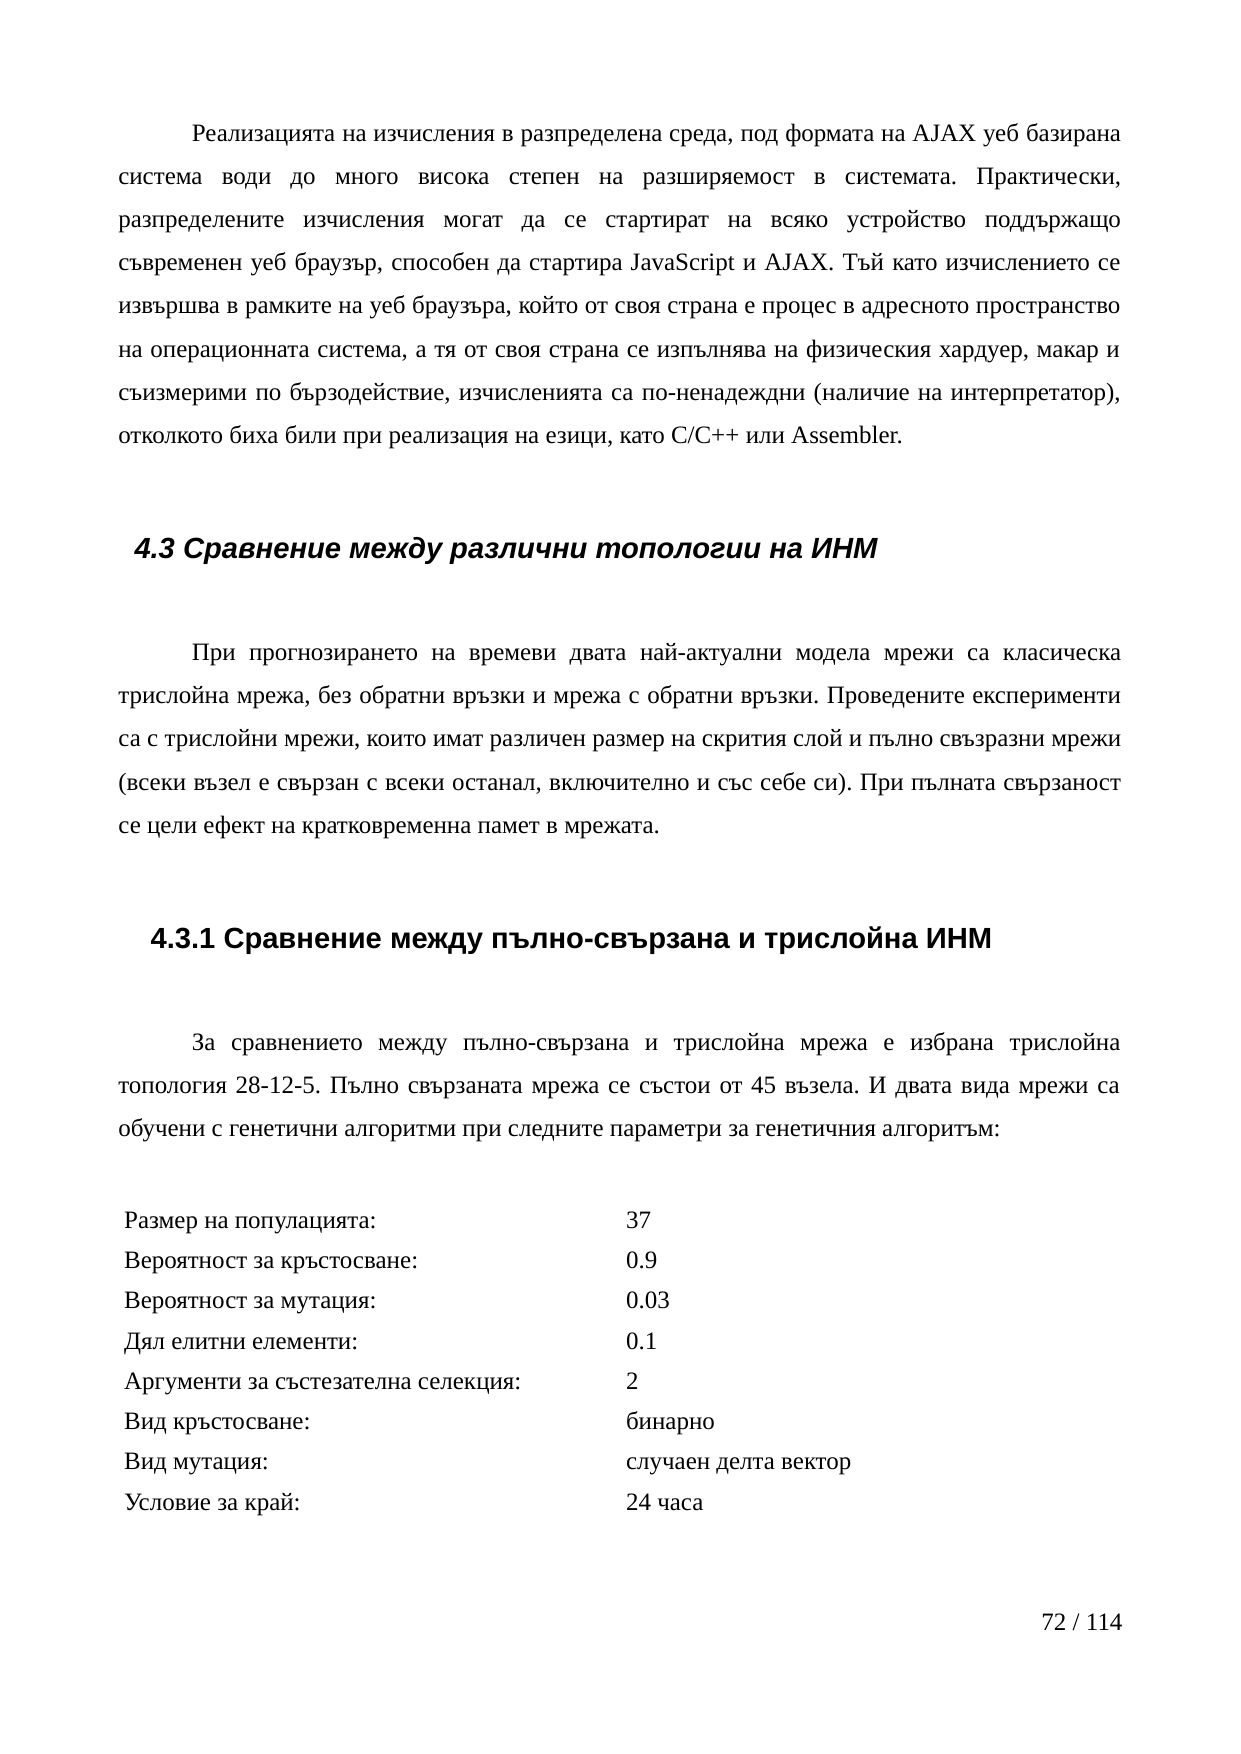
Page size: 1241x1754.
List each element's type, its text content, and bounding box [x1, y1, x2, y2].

text Реализацията на изчисления в разпределена среда, под формата на AJAX уеб базирана система води до много висока степен на разширяемост в системата. Практически, разпределените изчисления могат да се стартират на всяко устройство поддържащо съвременен уеб браузър, способен да стартира JavaScript и AJAX. Тъй като изчислението се извършва в рамките на уеб браузъра, който от своя страна е процес в адресното пространство на операционната система, а тя от своя страна се изпълнява на физическия хардуер, макар и съизмерими по бързодействие, изчисленията са по-ненадеждни (наличие на интерпретатор), отколкото биха били при реализация на езици, като C/C++ или Assembler. [118, 118, 1122, 449]
table_cell 0.03 [620, 1280, 1122, 1320]
table_cell бинарно [620, 1400, 1122, 1441]
table_header Размер на популацията: [118, 1199, 620, 1239]
table_header 37 [620, 1199, 1122, 1239]
table_cell Вероятност за мутация: [118, 1280, 620, 1320]
table_cell Дял елитни елементи: [118, 1320, 620, 1360]
table_cell 0.9 [620, 1240, 1122, 1280]
text При прогнозирането на времеви двата най-актуални модела мрежи са класическа трислойна мрежа, без обратни връзки и мрежа с обратни връзки. Проведените експерименти са с трислойни мрежи, които имат различен размер на скрития слой и пълно свъзразни мрежи (всеки възел е свързан с всеки останал, включително и със себе си). При пълната свързаност се цели ефект на кратковременна памет в мрежата. [118, 637, 1122, 838]
table_cell 0.1 [620, 1320, 1122, 1360]
table_cell Условие за край: [118, 1481, 620, 1521]
table_cell 2 [620, 1360, 1122, 1400]
table_cell Аргументи за състезателна селекция: [118, 1360, 620, 1400]
table_cell 24 часа [620, 1481, 1122, 1521]
table_cell случаен делта вектор [620, 1441, 1122, 1481]
text За сравнението между пълно-свързана и трислойна мрежа е избрана трислойна топология 28-12-5. Пълно свързаната мрежа се състои от 45 възела. И двата вида мрежи са обучени с генетични алгоритми при следните параметри за генетичния алгоритъм: [118, 1027, 1122, 1142]
table_cell Вид мутация: [118, 1441, 620, 1481]
table_cell Вероятност за кръстосване: [118, 1240, 620, 1280]
subtitle 4.3 Сравнение между различни топологии на ИНМ [118, 531, 1122, 565]
subtitle 4.3.1 Сравнение между пълно-свързана и трислойна ИНМ [118, 921, 1122, 954]
table_cell Вид кръстосване: [118, 1400, 620, 1441]
